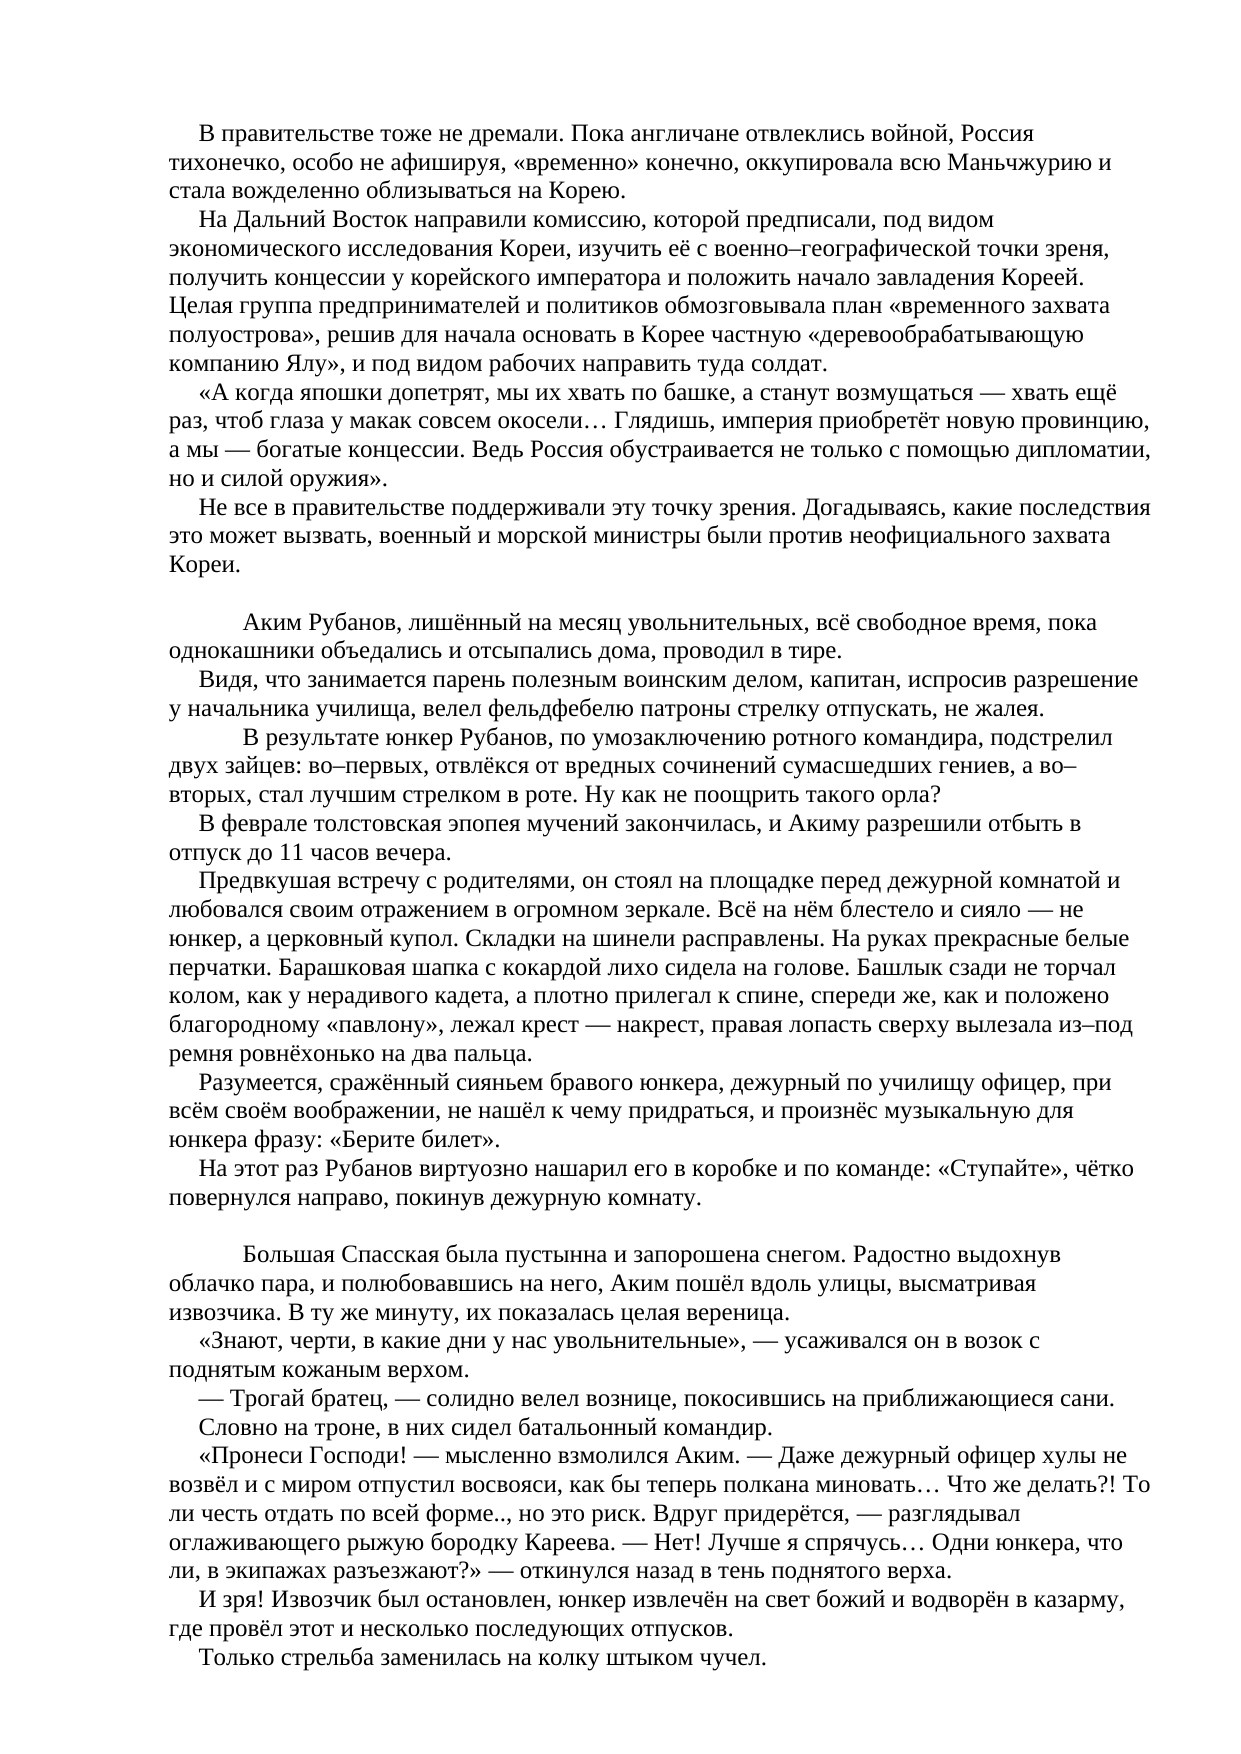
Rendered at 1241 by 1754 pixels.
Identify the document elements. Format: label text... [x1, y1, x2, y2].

text И зря! Извозчик был остановлен, юнкер извлечён на свет божий и водворён в казарму, где провёл этот и несколько последующих отпусков. [169, 1584, 1152, 1642]
text «А когда япошки допетрят, мы их хвать по башке, а станут возмущаться — хвать ещё раз, чтоб глаза у макак совсем окосели… Глядишь, империя приобретёт новую провинцию, а мы — богатые концессии. Ведь Россия обустраивается не только с помощью дипломатии, но и силой оружия». [169, 377, 1152, 492]
text «Знают, черти, в какие дни у нас увольнительные», — усаживался он в возок с поднятым кожаным верхом. [169, 1326, 1152, 1383]
text Аким Рубанов, лишённый на месяц увольнительных, всё свободное время, пока однокашники объедались и отсыпались дома, проводил в тире. [169, 607, 1152, 664]
text Только стрельба заменилась на колку штыком чучел. [169, 1642, 1152, 1671]
text На этот раз Рубанов виртуозно нашарил его в коробке и по команде: «Ступайте», чётко повернулся направо, покинув дежурную комнату. [169, 1153, 1152, 1211]
text «Пронеси Господи! — мысленно взмолился Аким. — Даже дежурный офицер хулы не возвёл и с миром отпустил восвояси, как бы теперь полкана миновать… Что же делать?! То ли честь отдать по всей форме.., но это риск. Вдруг придерётся, — разглядывал оглаживающего рыжую бородку Кареева. — Нет! Лучше я спрячусь… Одни юнкера, что ли, в экипажах разъезжают?» — откинулся назад в тень поднятого верха. [169, 1441, 1152, 1584]
text Разумеется, сражённый сияньем бравого юнкера, дежурный по училищу офицер, при всём своём воображении, не нашёл к чему придраться, и произнёс музыкальную для юнкера фразу: «Берите билет». [169, 1067, 1152, 1153]
text В феврале толстовская эпопея мучений закончилась, и Акиму разрешили отбыть в отпуск до 11 часов вечера. [169, 808, 1152, 866]
text Большая Спасская была пустынна и запорошена снегом. Радостно выдохнув облачко пара, и полюбовавшись на него, Аким пошёл вдоль улицы, высматривая извозчика. В ту же минуту, их показалась целая вереница. [169, 1239, 1152, 1326]
text — Трогай братец, — солидно велел вознице, покосившись на приближающиеся сани. [169, 1383, 1152, 1412]
text На Дальний Восток направили комиссию, которой предписали, под видом экономического исследования Кореи, изучить её с военно–географической точки зреня, получить концессии у корейского императора и положить начало завладения Кореей. Целая группа предпринимателей и политиков обмозговывала план «временного захвата полуострова», решив для начала основать в Корее частную «деревообрабатывающую компанию Ялу», и под видом рабочих направить туда солдат. [169, 204, 1152, 377]
text В правительстве тоже не дремали. Пока англичане отвлеклись войной, Россия тихонечко, особо не афишируя, «временно» конечно, оккупировала всю Маньчжурию и стала вожделенно облизываться на Корею. [169, 118, 1152, 204]
text Предвкушая встречу с родителями, он стоял на площадке перед дежурной комнатой и любовался своим отражением в огромном зеркале. Всё на нём блестело и сияло — не юнкер, а церковный купол. Складки на шинели расправлены. На руках прекрасные белые перчатки. Барашковая шапка с кокардой лихо сидела на голове. Башлык сзади не торчал колом, как у нерадивого кадета, а плотно прилегал к спине, спереди же, как и положено благородному «павлону», лежал крест — накрест, правая лопасть сверху вылезала из–под ремня ровнёхонько на два пальца. [169, 866, 1152, 1067]
text Видя, что занимается парень полезным воинским делом, капитан, испросив разрешение у начальника училища, велел фельдфебелю патроны стрелку отпускать, не жалея. [169, 664, 1152, 722]
text Не все в правительстве поддерживали эту точку зрения. Догадываясь, какие последствия это может вызвать, военный и морской министры были против неофициального захвата Кореи. [169, 492, 1152, 578]
text Словно на троне, в них сидел батальонный командир. [169, 1412, 1152, 1441]
text В результате юнкер Рубанов, по умозаключению ротного командира, подстрелил двух зайцев: во–первых, отвлёкся от вредных сочинений сумасшедших гениев, а во–вторых, стал лучшим стрелком в роте. Ну как не поощрить такого орла? [169, 722, 1152, 808]
